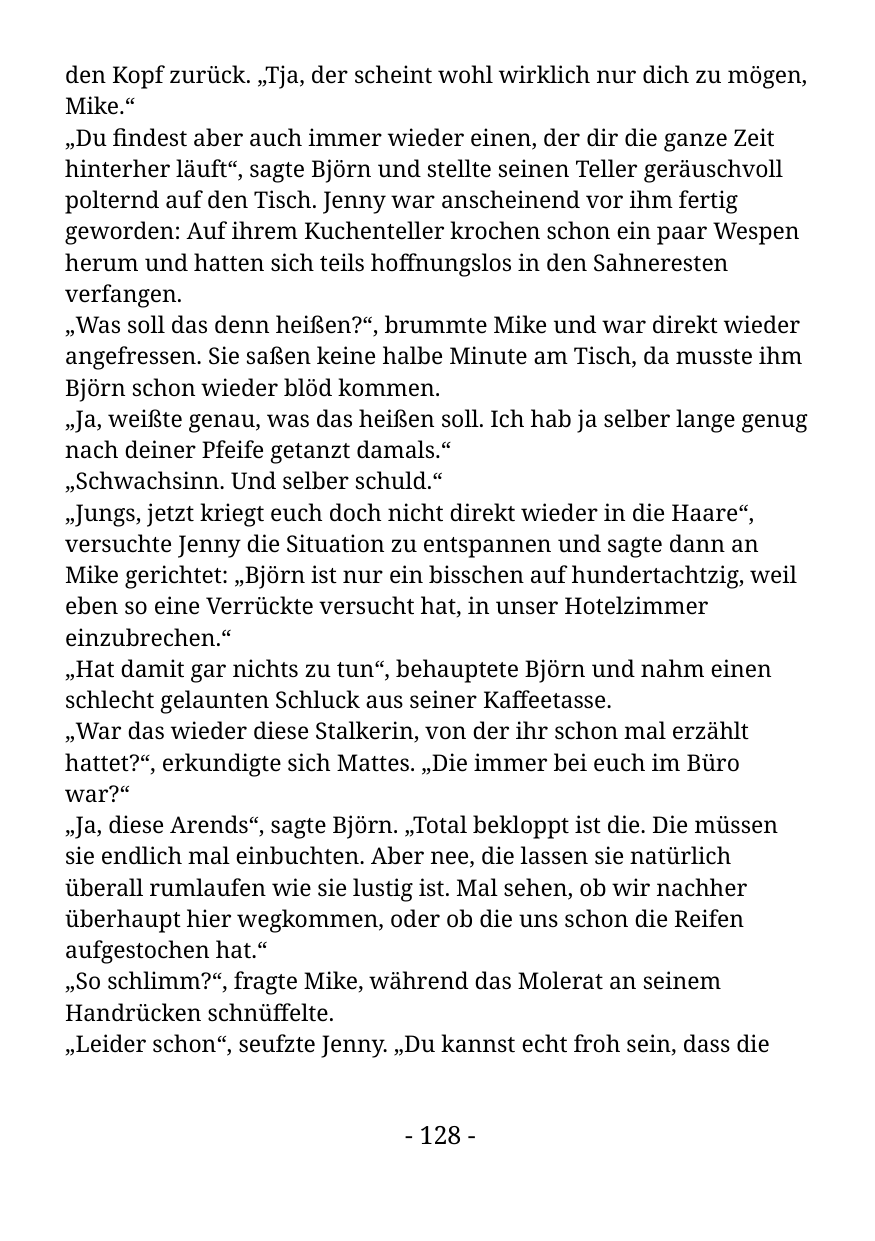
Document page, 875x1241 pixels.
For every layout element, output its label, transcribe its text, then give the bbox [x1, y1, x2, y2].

text den Kopf zurück. „Tja, der scheint wohl wirklich nur dich zu mögen, Mike.“ „Du findest aber auch immer wieder einen, der dir die ganze Zeit hinterher läuft“, sagte Björn und stellte seinen Teller geräuschvoll polternd auf den Tisch. Jenny war anscheinend vor ihm fertig geworden: Auf ihrem Kuchenteller krochen schon ein paar Wespen herum und hatten sich teils hoffnungslos in den Sahneresten verfangen. „Was soll das denn heißen?“, brummte Mike und war direkt wieder angefressen. Sie saßen keine halbe Minute am Tisch, da musste ihm Björn schon wieder blöd kommen. „Ja, weißte genau, was das heißen soll. Ich hab ja selber lange genug nach deiner Pfeife getanzt damals.“ „Schwachsinn. Und selber schuld.“ „Jungs, jetzt kriegt euch doch nicht direkt wieder in die Haare“, versuchte Jenny die Situation zu entspannen und sagte dann an Mike gerichtet: „Björn ist nur ein bisschen auf hundertachtzig, weil eben so eine Verrückte versucht hat, in unser Hotelzimmer einzubrechen.“ „Hat damit gar nichts zu tun“, behauptete Björn und nahm einen schlecht gelaunten Schluck aus seiner Kaffeetasse. „War das wieder diese Stalkerin, von der ihr schon mal erzählt hattet?“, erkundigte sich Mattes. „Die immer bei euch im Büro war?“ „Ja, diese Arends“, sagte Björn. „Total bekloppt ist die. Die müssen sie endlich mal einbuchten. Aber nee, die lassen sie natürlich überall rumlaufen wie sie lustig ist. Mal sehen, ob wir nachher überhaupt hier wegkommen, oder ob die uns schon die Reifen aufgestochen hat.“ „So schlimm?“, fragte Mike, während das Molerat an seinem Handrücken schnüffelte. „Leider schon“, seufzte Jenny. „Du kannst echt froh sein, dass die [65, 59, 809, 1059]
